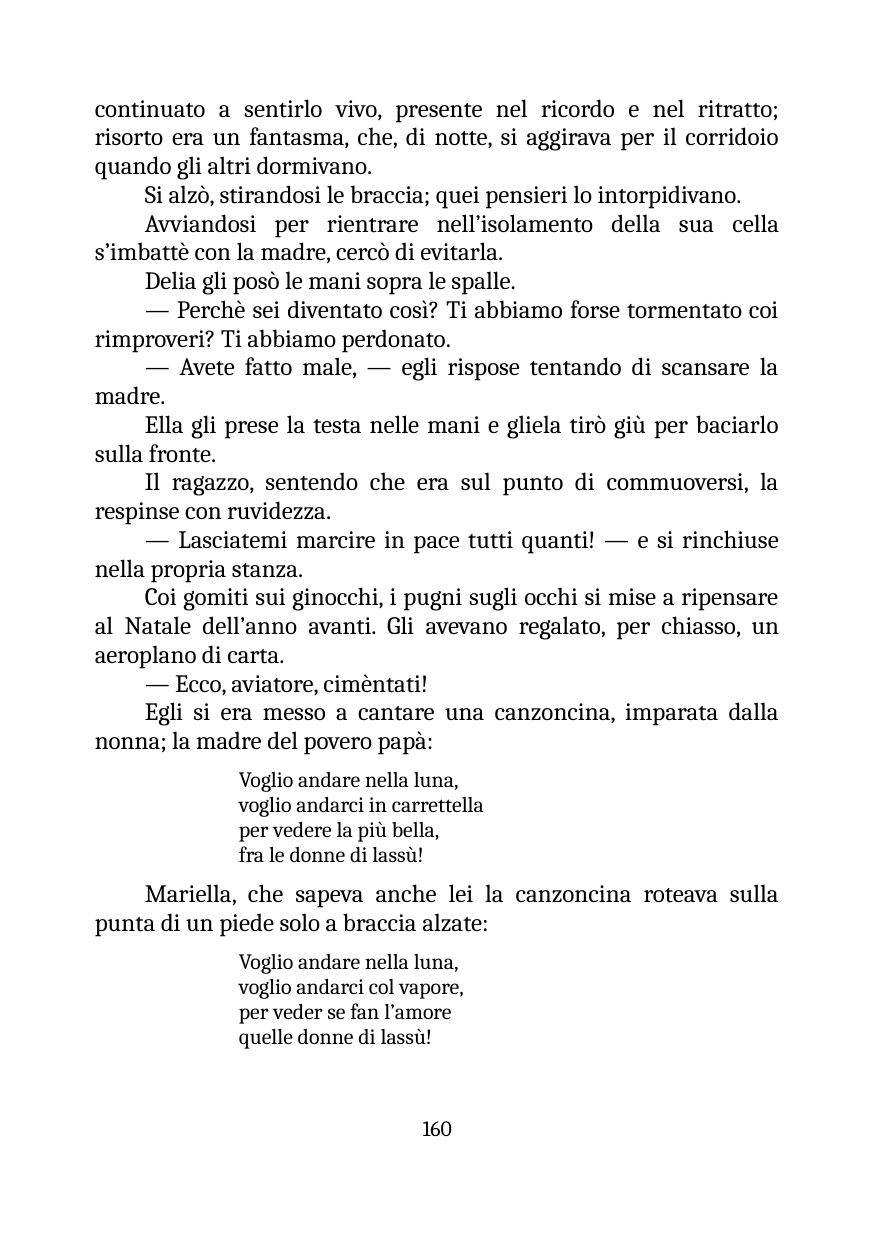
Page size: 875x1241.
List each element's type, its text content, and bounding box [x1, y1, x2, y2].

text Egli si era messo a cantare una canzoncina, imparata dalla nonna; la madre del povero papà: [94, 698, 779, 756]
text quelle donne di lassù! [195, 1025, 779, 1050]
text continuato a sentirlo vivo, presente nel ricordo e nel ritratto; risorto era un fantasma, che, di notte, si aggirava per il corridoio quando gli altri dormivano. [94, 94, 779, 181]
text — Perchè sei diventato così? Ti abbiamo forse tormentato coi rimproveri? Ti abbiamo perdonato. [94, 296, 779, 353]
text Voglio andare nella luna, [195, 949, 779, 974]
text voglio andarci col vapore, [195, 974, 779, 1000]
text — Avete fatto male, — egli rispose tentando di scansare la madre. [94, 353, 779, 411]
text — Ecco, aviatore, cimèntati! [94, 669, 779, 698]
text Delia gli posò le mani sopra le spalle. [94, 267, 779, 296]
text Si alzò, stirandosi le braccia; quei pensieri lo intorpidivano. [94, 181, 779, 209]
text — Lasciatemi marcire in pace tutti quanti! — e si rinchiuse nella propria stanza. [94, 526, 779, 583]
text Voglio andare nella luna, [195, 767, 779, 793]
text Mariella, che sapeva anche lei la canzoncina roteava sulla punta di un piede solo a braccia alzate: [94, 880, 779, 938]
text Ella gli prese la testa nelle mani e gliela tirò giù per baciarlo sulla fronte. [94, 411, 779, 468]
text per veder se fan l’amore [195, 1000, 779, 1025]
text fra le donne di lassù! [195, 843, 779, 868]
text Avviandosi per rientrare nell’isolamento della sua cella s’imbattè con la madre, cercò di evitarla. [94, 209, 779, 267]
text Coi gomiti sui ginocchi, i pugni sugli occhi si mise a ripensare al Natale dell’anno avanti. Gli avevano regalato, per chiasso, un aeroplano di carta. [94, 583, 779, 669]
text voglio andarci in carrettella [195, 793, 779, 818]
text per vedere la più bella, [195, 818, 779, 843]
text Il ragazzo, sentendo che era sul punto di commuoversi, la respinse con ruvidezza. [94, 468, 779, 526]
